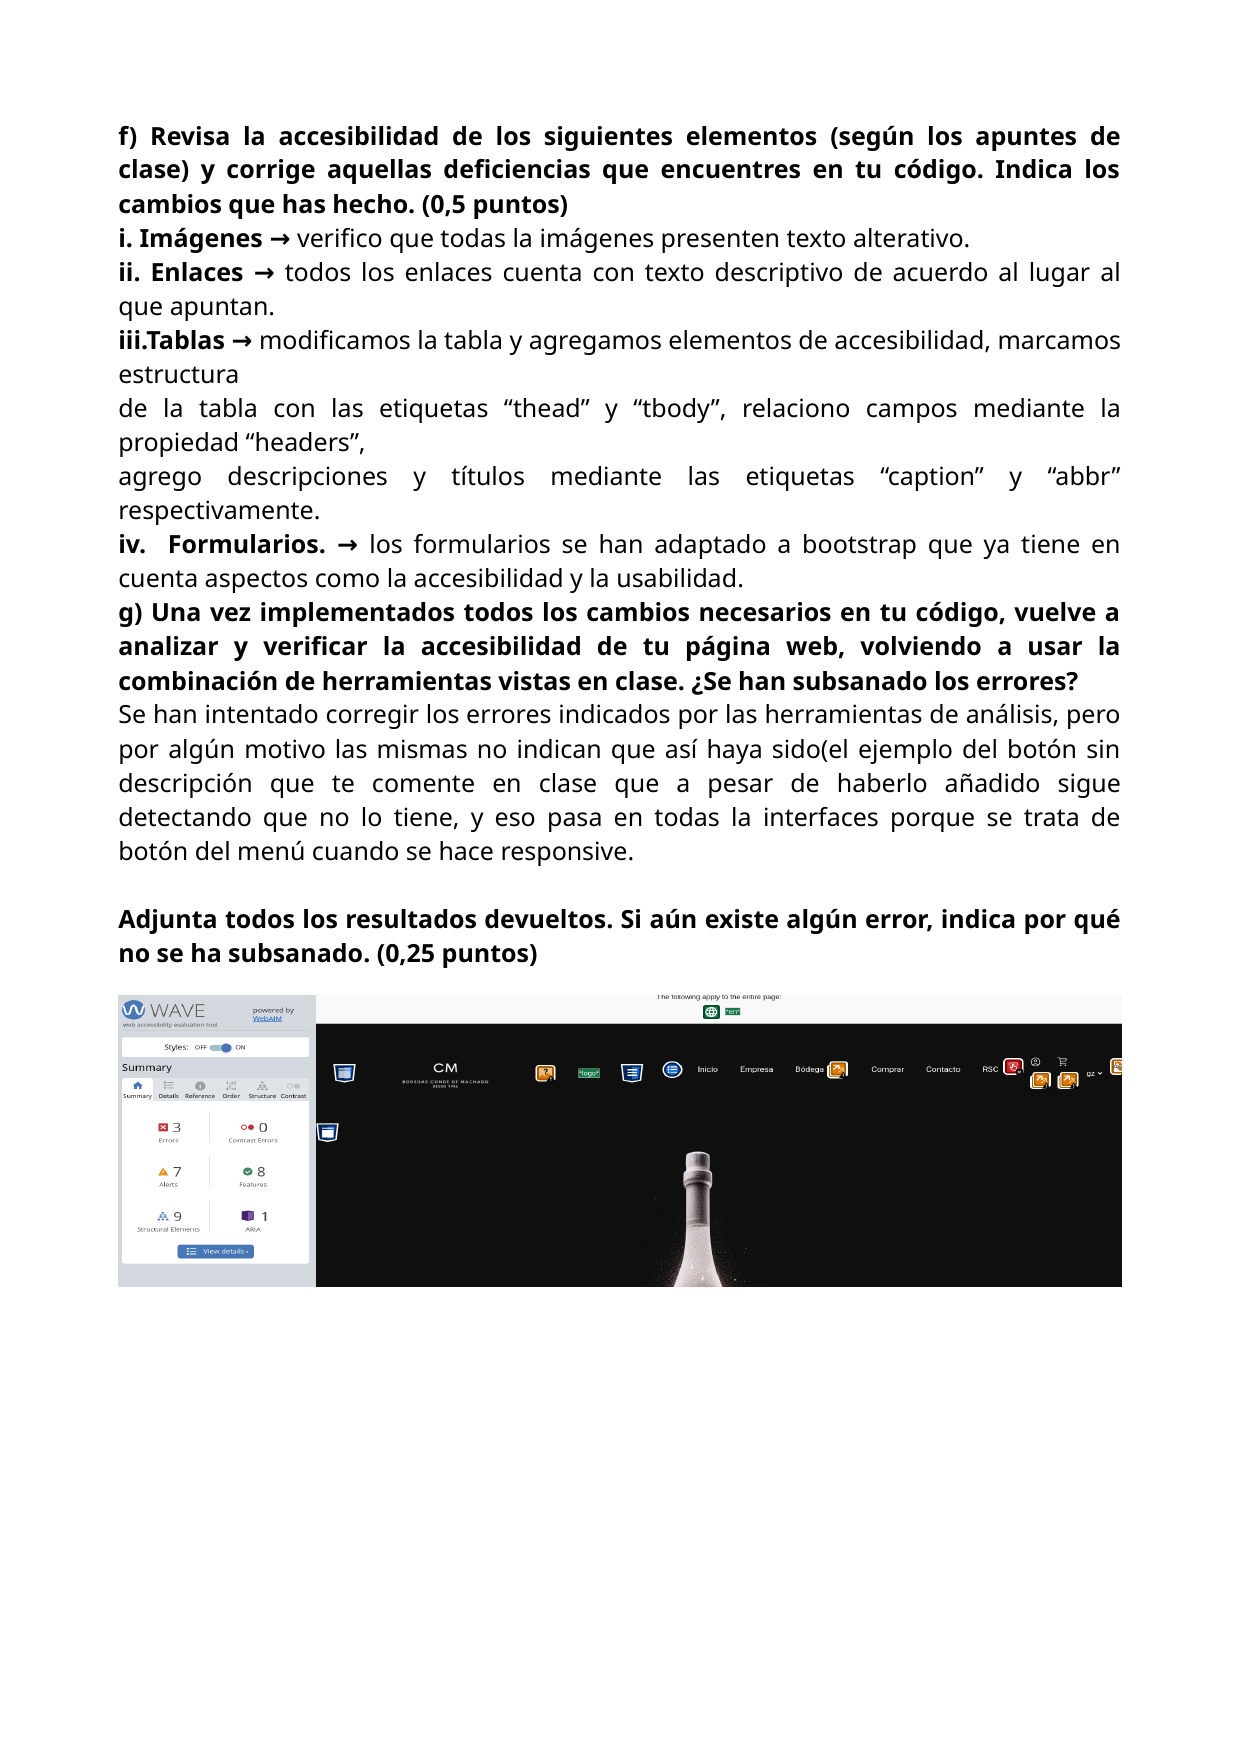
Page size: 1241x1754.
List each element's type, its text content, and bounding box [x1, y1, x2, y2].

text i. Imágenes → verifico que todas la imágenes presenten texto alterativo. [118, 220, 1122, 254]
text Adjunta todos los resultados devueltos. Si aún existe algún error, indica por qué no se ha subsanado. (0,25 puntos) [118, 902, 1122, 970]
text ii. Enlaces → todos los enlaces cuenta con texto descriptivo de acuerdo al lugar al que apuntan. [118, 254, 1122, 322]
text de la tabla con las etiquetas “thead” y “tbody”, relaciono campos mediante la propiedad “headers”, [118, 391, 1122, 459]
text g) Una vez implementados todos los cambios necesarios en tu código, vuelve a analizar y verificar la accesibilidad de tu página web, volviendo a usar la combinación de herramientas vistas en clase. ¿Se han subsanado los errores? [118, 595, 1122, 697]
text agrego descripciones y títulos mediante las etiquetas “caption” y “abbr” respectivamente. [118, 459, 1122, 527]
picture [118, 995, 1123, 1287]
text iv. Formularios. → los formularios se han adaptado a bootstrap que ya tiene en cuenta aspectos como la accesibilidad y la usabilidad. [118, 527, 1122, 595]
text f) Revisa la accesibilidad de los siguientes elementos (según los apuntes de clase) y corrige aquellas deficiencias que encuentres en tu código. Indica los cambios que has hecho. (0,5 puntos) [118, 118, 1122, 220]
text Se han intentado corregir los errores indicados por las herramientas de análisis, pero por algún motivo las mismas no indican que así haya sido(el ejemplo del botón sin descripción que te comente en clase que a pesar de haberlo añadido sigue detectando que no lo tiene, y eso pasa en todas la interfaces porque se trata de botón del menú cuando se hace responsive. [118, 697, 1122, 867]
text iii.Tablas → modificamos la tabla y agregamos elementos de accesibilidad, marcamos estructura [118, 322, 1122, 391]
